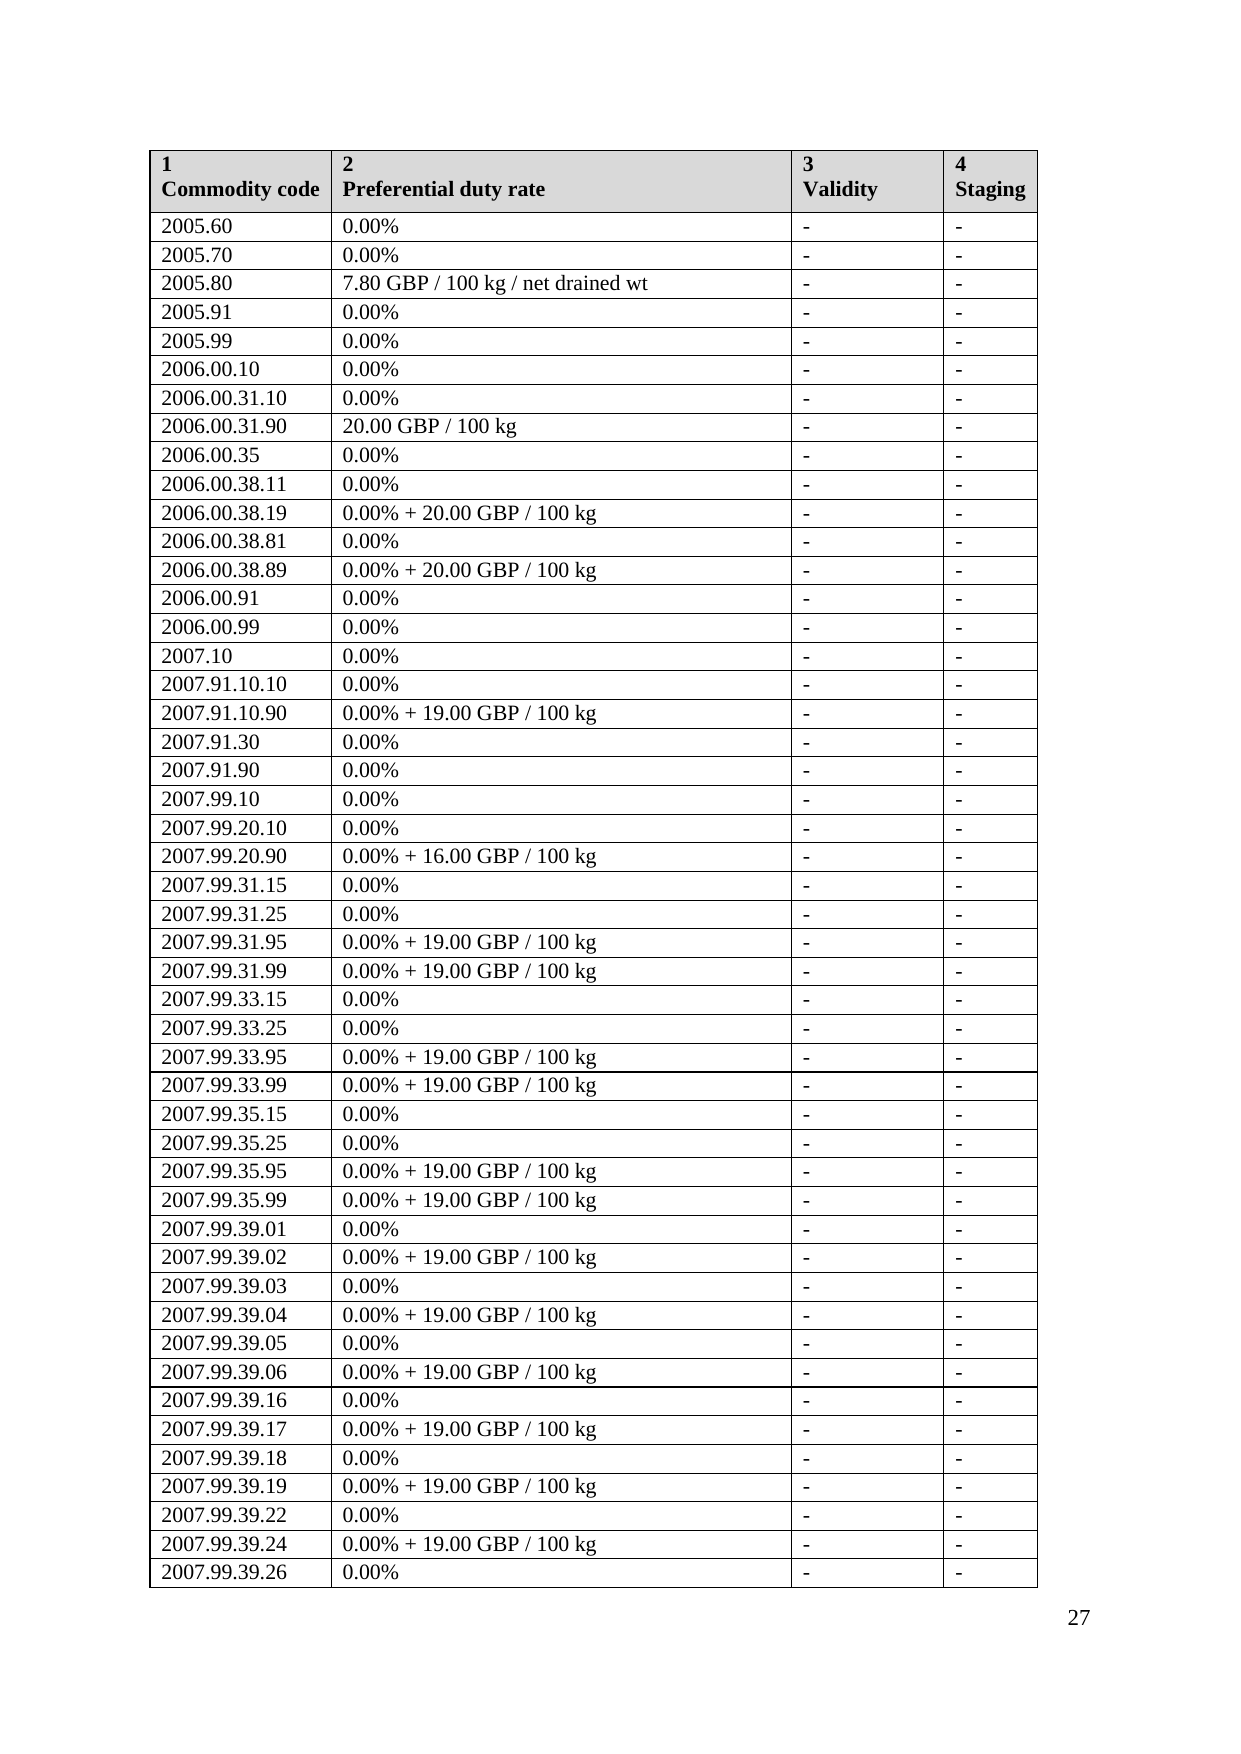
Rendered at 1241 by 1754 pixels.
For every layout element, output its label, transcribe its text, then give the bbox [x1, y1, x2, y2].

table_cell 0.00% [332, 1388, 791, 1415]
table_cell 0.00% [332, 1445, 791, 1472]
table_cell - [944, 786, 1037, 813]
table_cell - [792, 1388, 943, 1415]
table_cell - [944, 1445, 1037, 1472]
table_cell - [944, 1330, 1037, 1358]
table_cell - [792, 901, 943, 928]
table_cell 2007.99.39.16 [151, 1388, 331, 1415]
table_cell 2007.99.33.95 [151, 1044, 331, 1071]
table_cell 2005.91 [151, 299, 331, 327]
table_cell - [944, 242, 1037, 269]
table_cell 2006.00.38.81 [151, 528, 331, 556]
table_cell 0.00% [332, 643, 791, 670]
table_cell 0.00% [332, 1101, 791, 1129]
table_header 4 Staging [944, 151, 1037, 212]
table_cell 0.00% [332, 213, 791, 241]
table_cell - [792, 1559, 943, 1587]
table_cell - [792, 929, 943, 957]
table_cell - [792, 1187, 943, 1214]
table_cell 0.00% [332, 614, 791, 642]
table_cell 2007.99.33.99 [151, 1073, 331, 1100]
table_cell - [792, 1359, 943, 1386]
table_cell - [792, 299, 943, 327]
table_cell - [792, 471, 943, 498]
table_cell 0.00% [332, 901, 791, 928]
table_header 2 Preferential duty rate [332, 151, 791, 212]
table_cell 2007.99.39.22 [151, 1502, 331, 1530]
table_cell - [792, 1216, 943, 1243]
table_cell - [792, 614, 943, 642]
table_cell - [944, 1015, 1037, 1043]
table_cell 2007.99.39.03 [151, 1273, 331, 1301]
table_cell - [792, 1130, 943, 1157]
table_cell 2007.99.10 [151, 786, 331, 813]
table_cell - [792, 500, 943, 527]
table_cell - [792, 1474, 943, 1501]
table_cell - [792, 700, 943, 728]
table_cell 0.00% + 19.00 GBP / 100 kg [332, 1416, 791, 1444]
table_cell - [944, 414, 1037, 441]
table_cell 2007.99.39.26 [151, 1559, 331, 1587]
table_cell - [944, 901, 1037, 928]
table_cell 2005.60 [151, 213, 331, 241]
table_cell 0.00% [332, 872, 791, 899]
table_cell - [944, 1388, 1037, 1415]
table_cell 0.00% + 20.00 GBP / 100 kg [332, 557, 791, 584]
table_cell 2007.99.35.95 [151, 1158, 331, 1186]
table_cell 0.00% + 19.00 GBP / 100 kg [332, 700, 791, 728]
table_cell 2007.99.35.99 [151, 1187, 331, 1214]
table_cell 2007.99.31.99 [151, 958, 331, 985]
table_cell 0.00% + 19.00 GBP / 100 kg [332, 1044, 791, 1071]
table_cell - [792, 1101, 943, 1129]
table_cell 0.00% [332, 242, 791, 269]
table_cell - [944, 843, 1037, 871]
table_cell 0.00% [332, 356, 791, 384]
table_cell - [944, 356, 1037, 384]
table_cell - [944, 1158, 1037, 1186]
table_cell - [944, 671, 1037, 699]
table_cell 2006.00.38.11 [151, 471, 331, 498]
table_cell - [792, 958, 943, 985]
table_cell 2007.99.39.05 [151, 1330, 331, 1358]
table_cell - [944, 500, 1037, 527]
table_cell 2007.99.39.04 [151, 1302, 331, 1329]
table_cell - [944, 213, 1037, 241]
table_cell - [944, 385, 1037, 412]
table_cell - [944, 471, 1037, 498]
table_cell 2007.99.39.06 [151, 1359, 331, 1386]
table_cell 2007.91.10.10 [151, 671, 331, 699]
table_cell 0.00% + 19.00 GBP / 100 kg [332, 1073, 791, 1100]
table_cell - [944, 1216, 1037, 1243]
table_cell 0.00% [332, 328, 791, 355]
table_cell - [792, 843, 943, 871]
table_cell 2007.99.39.02 [151, 1244, 331, 1272]
table_cell - [944, 1502, 1037, 1530]
table_cell 2007.99.33.25 [151, 1015, 331, 1043]
table_cell - [792, 1531, 943, 1558]
table_cell 2005.99 [151, 328, 331, 355]
table_cell 0.00% + 19.00 GBP / 100 kg [332, 929, 791, 957]
table_cell - [944, 1044, 1037, 1071]
table_cell 2006.00.99 [151, 614, 331, 642]
table_cell - [792, 1073, 943, 1100]
table_cell - [944, 1244, 1037, 1272]
table_cell - [792, 442, 943, 470]
table_cell - [944, 700, 1037, 728]
table_cell - [792, 585, 943, 613]
table_cell - [792, 356, 943, 384]
table_cell - [792, 1445, 943, 1472]
table_cell - [792, 729, 943, 756]
table_cell - [792, 1502, 943, 1530]
table_cell 0.00% [332, 986, 791, 1014]
table_cell - [944, 1416, 1037, 1444]
table_cell - [792, 1302, 943, 1329]
table_cell - [944, 958, 1037, 985]
table_cell 2007.99.20.10 [151, 815, 331, 842]
table_cell - [944, 1130, 1037, 1157]
table_cell - [944, 270, 1037, 298]
table_cell 0.00% [332, 1130, 791, 1157]
table_cell 2007.99.20.90 [151, 843, 331, 871]
table_header 1 Commodity code [151, 151, 331, 212]
table_cell - [944, 643, 1037, 670]
table_cell 0.00% + 19.00 GBP / 100 kg [332, 958, 791, 985]
table_cell 2007.99.31.95 [151, 929, 331, 957]
table_cell 0.00% [332, 1216, 791, 1243]
table_cell 0.00% + 19.00 GBP / 100 kg [332, 1359, 791, 1386]
table_cell 0.00% [332, 528, 791, 556]
table_cell 0.00% + 16.00 GBP / 100 kg [332, 843, 791, 871]
table_cell 2007.91.30 [151, 729, 331, 756]
table_cell 0.00% + 19.00 GBP / 100 kg [332, 1187, 791, 1214]
table_cell - [944, 1559, 1037, 1587]
table_cell - [944, 986, 1037, 1014]
table_cell - [944, 1302, 1037, 1329]
table_cell - [944, 1359, 1037, 1386]
table_cell - [792, 786, 943, 813]
table_cell 2007.99.39.24 [151, 1531, 331, 1558]
table_cell 0.00% [332, 585, 791, 613]
table_cell 0.00% [332, 1330, 791, 1358]
table_cell - [792, 986, 943, 1014]
table_cell 2007.99.33.15 [151, 986, 331, 1014]
table_cell - [792, 557, 943, 584]
table_cell 7.80 GBP / 100 kg / net drained wt [332, 270, 791, 298]
table_cell - [792, 528, 943, 556]
table_cell 2007.99.31.15 [151, 872, 331, 899]
table_cell - [792, 1330, 943, 1358]
table_cell 2006.00.10 [151, 356, 331, 384]
table_cell 0.00% + 19.00 GBP / 100 kg [332, 1474, 791, 1501]
table_cell - [792, 1044, 943, 1071]
table_cell 2007.99.31.25 [151, 901, 331, 928]
table_cell 2007.91.10.90 [151, 700, 331, 728]
table_cell - [792, 1273, 943, 1301]
table_cell - [944, 442, 1037, 470]
table_cell 2007.99.35.15 [151, 1101, 331, 1129]
table_cell 0.00% [332, 757, 791, 785]
table_cell 0.00% [332, 729, 791, 756]
table_cell 0.00% [332, 442, 791, 470]
table_cell - [944, 614, 1037, 642]
table_cell 0.00% + 19.00 GBP / 100 kg [332, 1531, 791, 1558]
table_cell 2007.99.39.18 [151, 1445, 331, 1472]
table_cell 0.00% [332, 786, 791, 813]
table_cell 2007.99.39.01 [151, 1216, 331, 1243]
table_cell 2006.00.91 [151, 585, 331, 613]
table_cell - [792, 270, 943, 298]
table_cell - [944, 1073, 1037, 1100]
table_cell - [792, 1158, 943, 1186]
table_cell - [792, 242, 943, 269]
table_cell 2006.00.38.19 [151, 500, 331, 527]
table_cell 20.00 GBP / 100 kg [332, 414, 791, 441]
table_cell - [792, 385, 943, 412]
table_cell 0.00% [332, 1559, 791, 1587]
table_cell - [944, 557, 1037, 584]
table_cell - [944, 1474, 1037, 1501]
table_cell 0.00% + 20.00 GBP / 100 kg [332, 500, 791, 527]
table_cell - [944, 815, 1037, 842]
table_header 3 Validity [792, 151, 943, 212]
table_cell 2007.99.39.17 [151, 1416, 331, 1444]
table_cell 2006.00.31.10 [151, 385, 331, 412]
table_cell 0.00% [332, 385, 791, 412]
table_cell - [792, 1416, 943, 1444]
table_cell 2007.99.39.19 [151, 1474, 331, 1501]
table_cell 0.00% + 19.00 GBP / 100 kg [332, 1244, 791, 1272]
table_cell - [792, 213, 943, 241]
table_cell 0.00% + 19.00 GBP / 100 kg [332, 1302, 791, 1329]
table_cell - [944, 1531, 1037, 1558]
table_cell 2006.00.31.90 [151, 414, 331, 441]
table_cell 2006.00.38.89 [151, 557, 331, 584]
table_cell - [944, 328, 1037, 355]
table_cell - [944, 729, 1037, 756]
table_cell - [792, 328, 943, 355]
table_cell 0.00% [332, 471, 791, 498]
table_cell 2005.70 [151, 242, 331, 269]
table_cell - [792, 815, 943, 842]
table_cell 0.00% [332, 671, 791, 699]
table_cell - [944, 585, 1037, 613]
table_cell - [792, 757, 943, 785]
table_cell 0.00% [332, 815, 791, 842]
table_cell 2007.10 [151, 643, 331, 670]
table_cell - [792, 643, 943, 670]
table_cell 0.00% [332, 1015, 791, 1043]
table_cell - [944, 872, 1037, 899]
table_cell - [944, 929, 1037, 957]
table_cell 0.00% [332, 1502, 791, 1530]
table_cell 2006.00.35 [151, 442, 331, 470]
table_cell - [944, 528, 1037, 556]
table_cell 0.00% [332, 299, 791, 327]
table_cell 0.00% [332, 1273, 791, 1301]
table_cell 2005.80 [151, 270, 331, 298]
table_cell - [944, 299, 1037, 327]
table_cell - [944, 1187, 1037, 1214]
table_cell - [792, 671, 943, 699]
table_cell - [792, 872, 943, 899]
table_cell - [944, 1101, 1037, 1129]
table_cell - [792, 414, 943, 441]
table_cell - [792, 1015, 943, 1043]
table_cell - [792, 1244, 943, 1272]
table_cell - [944, 757, 1037, 785]
table_cell - [944, 1273, 1037, 1301]
table_cell 2007.91.90 [151, 757, 331, 785]
table_cell 2007.99.35.25 [151, 1130, 331, 1157]
table_cell 0.00% + 19.00 GBP / 100 kg [332, 1158, 791, 1186]
